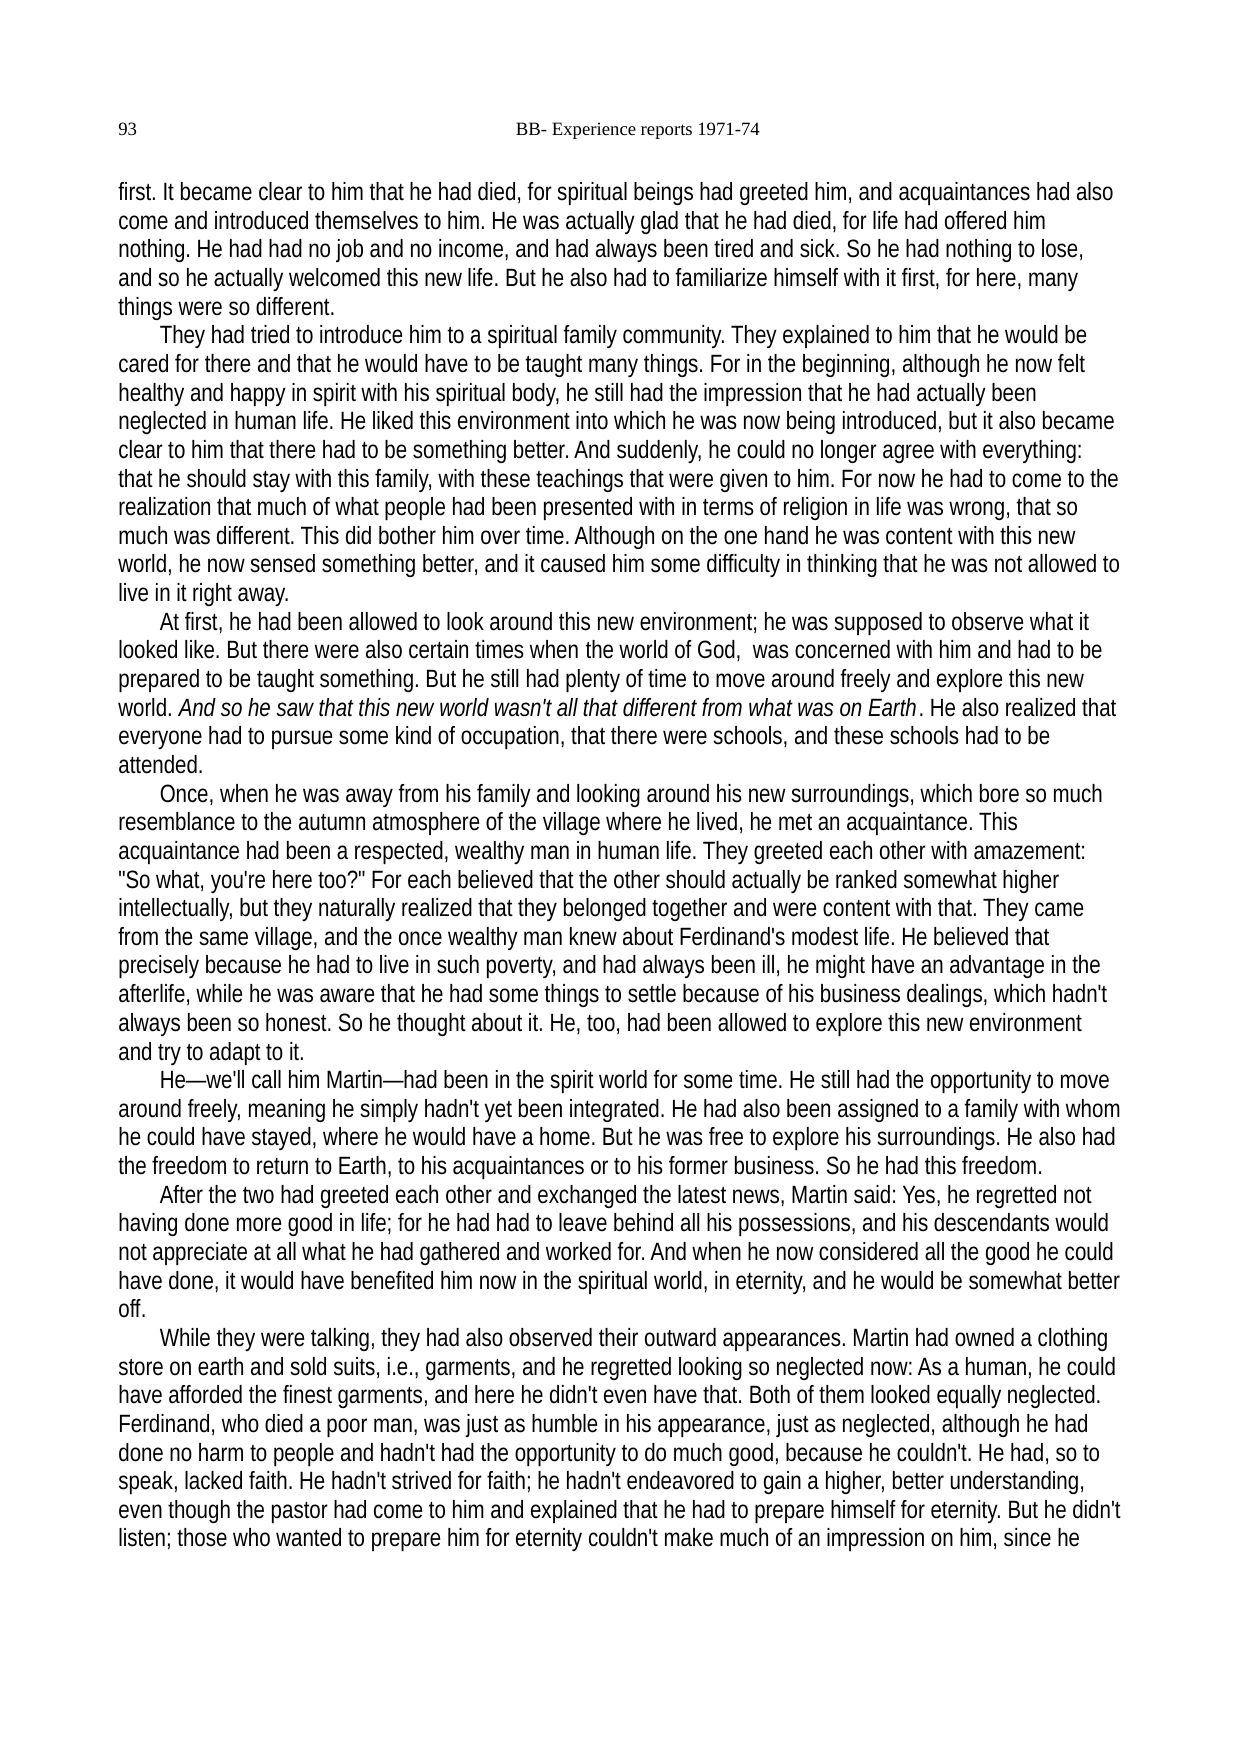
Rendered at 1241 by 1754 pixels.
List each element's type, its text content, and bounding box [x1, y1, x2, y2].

text After the two had greeted each other and exchanged the latest news, Martin said: Yes, he regretted not having done more good in life; for he had had to leave behind all his possessions, and his descendants would not appreciate at all what he had gathered and worked for. And when he now considered all the good he could have done, it would have benefited him now in the spiritual world, in eternity, and he would be somewhat better off. [118, 1180, 1123, 1323]
text At first, he had been allowed to look around this new environment; he was supposed to observe what it looked like. But there were also certain times when the world of God, was concerned with him and had to be prepared to be taught something. But he still had plenty of time to move around freely and explore this new world. And so he saw that this new world wasn't all that different from what was on Earth. He also realized that everyone had to pursue some kind of occupation, that there were schools, and these schools had to be attended. [118, 607, 1123, 779]
text first. It became clear to him that he had died, for spiritual beings had greeted him, and acquaintances had also come and introduced themselves to him. He was actually glad that he had died, for life had offered him nothing. He had had no job and no income, and had always been tired and sick. So he had nothing to lose, and so he actually welcomed this new life. But he also had to familiarize himself with it first, for here, many things were so different. [118, 177, 1123, 320]
text Once, when he was away from his family and looking around his new surroundings, which bore so much resemblance to the autumn atmosphere of the village where he lived, he met an acquaintance. This acquaintance had been a respected, wealthy man in human life. They greeted each other with amazement: "So what, you're here too?" For each believed that the other should actually be ranked somewhat higher intellectually, but they naturally realized that they belonged together and were content with that. They came from the same village, and the once wealthy man knew about Ferdinand's modest life. He believed that precisely because he had to live in such poverty, and had always been ill, he might have an advantage in the afterlife, while he was aware that he had some things to settle because of his business dealings, which hadn't always been so honest. So he thought about it. He, too, had been allowed to explore this new environment and try to adapt to it. [118, 779, 1123, 1065]
text While they were talking, they had also observed their outward appearances. Martin had owned a clothing store on earth and sold suits, i.e., garments, and he regretted looking so neglected now: As a human, he could have afforded the finest garments, and here he didn't even have that. Both of them looked equally neglected. Ferdinand, who died a poor man, was just as humble in his appearance, just as neglected, although he had done no harm to people and hadn't had the opportunity to do much good, because he couldn't. He had, so to speak, lacked faith. He hadn't strived for faith; he hadn't endeavored to gain a higher, better understanding, even though the pastor had come to him and explained that he had to prepare himself for eternity. But he didn't listen; those who wanted to prepare him for eternity couldn't make much of an impression on him, since he [118, 1323, 1123, 1552]
text He—we'll call him Martin—had been in the spirit world for some time. He still had the opportunity to move around freely, meaning he simply hadn't yet been integrated. He had also been assigned to a family with whom he could have stayed, where he would have a home. But he was free to explore his surroundings. He also had the freedom to return to Earth, to his acquaintances or to his former business. So he had this freedom. [118, 1065, 1123, 1180]
text They had tried to introduce him to a spiritual family community. They explained to him that he would be cared for there and that he would have to be taught many things. For in the beginning, although he now felt healthy and happy in spirit with his spiritual body, he still had the impression that he had actually been neglected in human life. He liked this environment into which he was now being introduced, but it also became clear to him that there had to be something better. And suddenly, he could no longer agree with everything: that he should stay with this family, with these teachings that were given to him. For now he had to come to the realization that much of what people had been presented with in terms of religion in life was wrong, that so much was different. This did bother him over time. Although on the one hand he was content with this new world, he now sensed something better, and it caused him some difficulty in thinking that he was not allowed to live in it right away. [118, 320, 1123, 607]
